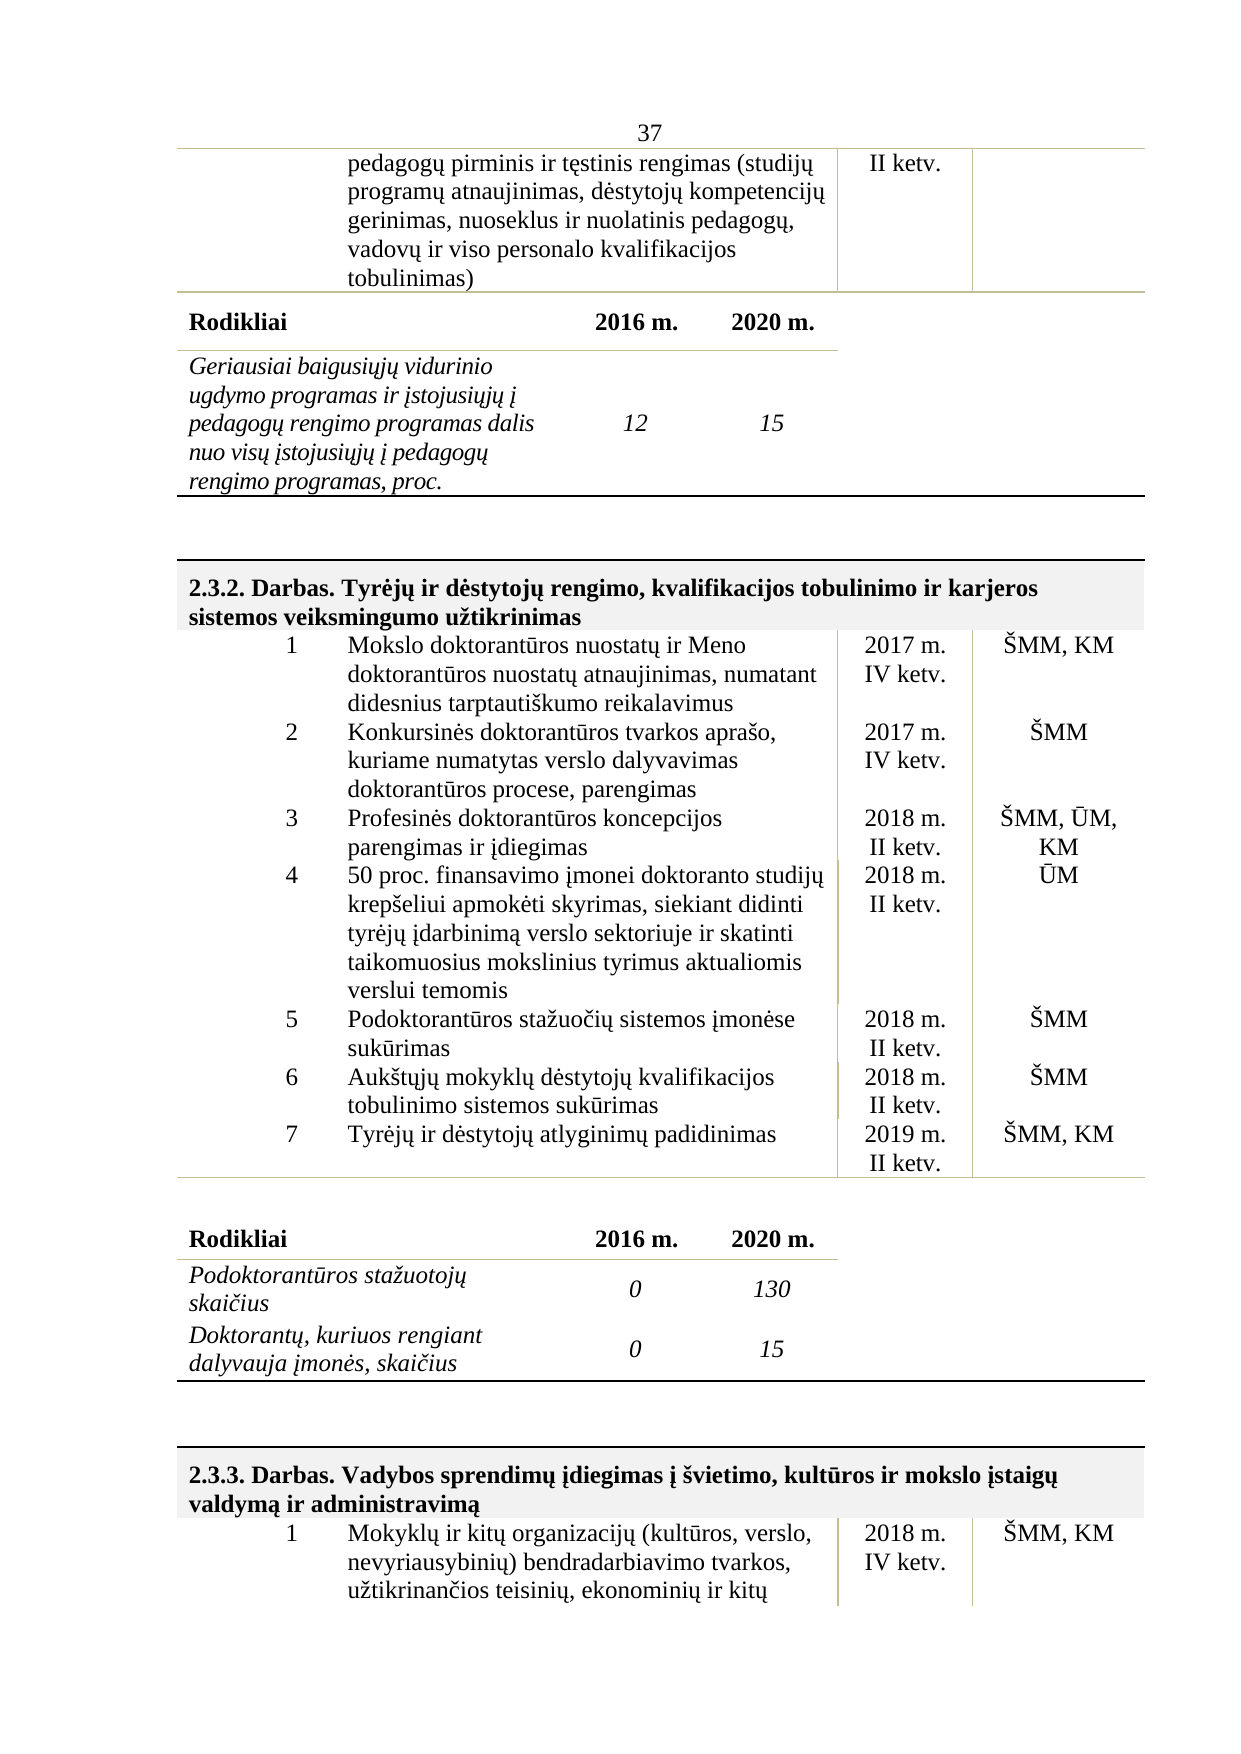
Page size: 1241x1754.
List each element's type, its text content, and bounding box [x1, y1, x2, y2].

table_cell [838, 1259, 973, 1317]
table_cell 0 [565, 1317, 708, 1380]
table_cell [500, 1178, 564, 1219]
table_cell 2018 m. II ketv. [838, 803, 972, 860]
table_cell ŠMM, ŪM, KM [973, 803, 1144, 860]
table_cell [973, 497, 1144, 559]
table_cell Podoktorantūros stažuočių sistemos įmonėse sukūrimas [336, 1004, 837, 1062]
table_cell Konkursinės doktorantūros tvarkos aprašo, kuriame numatytas verslo dalyvavimas doktorantūros procese, parengimas [336, 717, 837, 803]
table_cell Profesinės doktorantūros koncepcijos parengimas ir įdiegimas [336, 803, 837, 860]
table_cell Aukštųjų mokyklų dėstytojų kvalifikacijos tobulinimo sistemos sukūrimas [336, 1062, 837, 1119]
table_cell [177, 717, 247, 803]
table_cell 6 [247, 1062, 336, 1119]
table_cell 5 [247, 1004, 336, 1062]
table_cell [838, 497, 973, 559]
table_cell [247, 149, 336, 291]
table_cell 3 [247, 803, 336, 860]
table_cell [177, 1382, 247, 1446]
table_cell Tyrėjų ir dėstytojų atlyginimų padidinimas [336, 1119, 837, 1177]
table_cell [177, 1004, 247, 1062]
table_cell 2018 m. IV ketv. [839, 1518, 972, 1606]
table_cell [565, 497, 708, 559]
table_cell 2 [247, 717, 336, 803]
table_cell [973, 149, 1144, 291]
table_cell [708, 1178, 838, 1219]
table_cell [565, 1178, 708, 1219]
table_cell 2016 m. [565, 1219, 708, 1259]
table_cell 2018 m. II ketv. [838, 1004, 972, 1062]
table_cell ŠMM, KM [973, 1119, 1144, 1177]
table_cell 2.3.2. Darbas. Tyrėjų ir dėstytojų rengimo, kvalifikacijos tobulinimo ir karjeros sistemos veiksmingumo užtikrinimas [177, 561, 1144, 630]
table_cell [336, 1382, 500, 1446]
table_cell [177, 630, 247, 717]
table_cell 12 [565, 351, 708, 495]
table_cell [336, 497, 500, 559]
table_cell Doktorantų, kuriuos rengiant dalyvauja įmonės, skaičius [177, 1317, 564, 1380]
table_cell 130 [708, 1260, 838, 1317]
table_cell 2019 m. II ketv. [838, 1119, 972, 1177]
table_cell [177, 860, 247, 1004]
table_cell [177, 1518, 247, 1606]
table_cell 1 [247, 1518, 336, 1606]
table_cell [838, 350, 973, 495]
table_cell ŠMM [973, 1004, 1144, 1062]
table_cell [500, 497, 564, 559]
table_cell ŠMM, KM [973, 630, 1144, 717]
table_cell [973, 350, 1144, 495]
table_cell 2016 m. [565, 293, 708, 350]
table_cell [838, 1219, 973, 1259]
table_cell [708, 497, 838, 559]
table_cell [336, 293, 500, 350]
table_cell [177, 1119, 247, 1177]
table_cell [247, 1178, 336, 1219]
table_cell [565, 1382, 708, 1446]
table_cell Rodikliai [177, 1219, 336, 1259]
table_cell ŠMM [973, 717, 1144, 803]
table_cell [247, 497, 336, 559]
table_cell Mokslo doktorantūros nuostatų ir Meno doktorantūros nuostatų atnaujinimas, numatant didesnius tarptautiškumo reikalavimus [336, 630, 837, 717]
table_cell [973, 1259, 1144, 1317]
table_cell [336, 1219, 500, 1259]
table_cell 2017 m. IV ketv. [838, 717, 972, 803]
table_cell 15 [708, 1317, 838, 1380]
table_cell [177, 497, 247, 559]
table_cell [973, 1178, 1144, 1219]
table_cell 2018 m. II ketv. [839, 1062, 972, 1119]
table_cell 50 proc. finansavimo įmonei doktoranto studijų krepšeliui apmokėti skyrimas, siekiant didinti tyrėjų įdarbinimą verslo sektoriuje ir skatinti taikomuosius mokslinius tyrimus aktualiomis verslui temomis [336, 860, 837, 1004]
table_cell 2020 m. [708, 1219, 838, 1259]
table_cell Geriausiai baigusiųjų vidurinio ugdymo programas ir įstojusiųjų į pedagogų rengimo programas dalis nuo visų įstojusiųjų į pedagogų rengimo programas, proc. [177, 351, 564, 495]
table_cell Mokyklų ir kitų organizacijų (kultūros, verslo, nevyriausybinių) bendradarbiavimo tvarkos, užtikrinančios teisinių, ekonominių ir kitų [336, 1518, 837, 1606]
table_cell [973, 293, 1144, 350]
table_cell Rodikliai [177, 293, 336, 350]
table_cell [500, 293, 564, 350]
table_cell [838, 293, 973, 350]
table_cell 15 [708, 351, 838, 495]
table_cell [177, 1062, 247, 1119]
table_cell [708, 1382, 838, 1446]
table_cell II ketv. [838, 149, 972, 291]
table_cell 2020 m. [708, 293, 838, 350]
table_cell Podoktorantūros stažuotojų skaičius [177, 1260, 564, 1317]
table_cell [973, 1317, 1144, 1380]
table_cell ŪM [973, 860, 1144, 1004]
table_cell 2017 m. IV ketv. [838, 630, 972, 717]
table_cell [973, 1382, 1144, 1446]
table_cell [500, 1219, 564, 1259]
table_cell 2018 m. II ketv. [839, 860, 972, 1004]
table_cell [247, 1382, 336, 1446]
table_cell [177, 149, 247, 291]
table_cell 0 [565, 1260, 708, 1317]
table_cell [838, 1382, 973, 1446]
table_cell ŠMM [973, 1062, 1144, 1119]
table_cell [973, 1219, 1144, 1259]
table_cell [500, 1382, 564, 1446]
table_cell 1 [247, 630, 336, 717]
table_cell 4 [247, 860, 336, 1004]
table_cell ŠMM, KM [973, 1518, 1144, 1606]
table_cell [177, 1178, 247, 1219]
table_cell [336, 1178, 500, 1219]
table_cell [177, 803, 247, 860]
table_cell pedagogų pirminis ir tęstinis rengimas (studijų programų atnaujinimas, dėstytojų kompetencijų gerinimas, nuoseklus ir nuolatinis pedagogų, vadovų ir viso personalo kvalifikacijos tobulinimas) [336, 149, 837, 291]
table_cell 2.3.3. Darbas. Vadybos sprendimų įdiegimas į švietimo, kultūros ir mokslo įstaigų valdymą ir administravimą [177, 1448, 1144, 1518]
table_cell 7 [247, 1119, 336, 1177]
table_cell [838, 1178, 973, 1219]
table_cell [838, 1317, 973, 1380]
